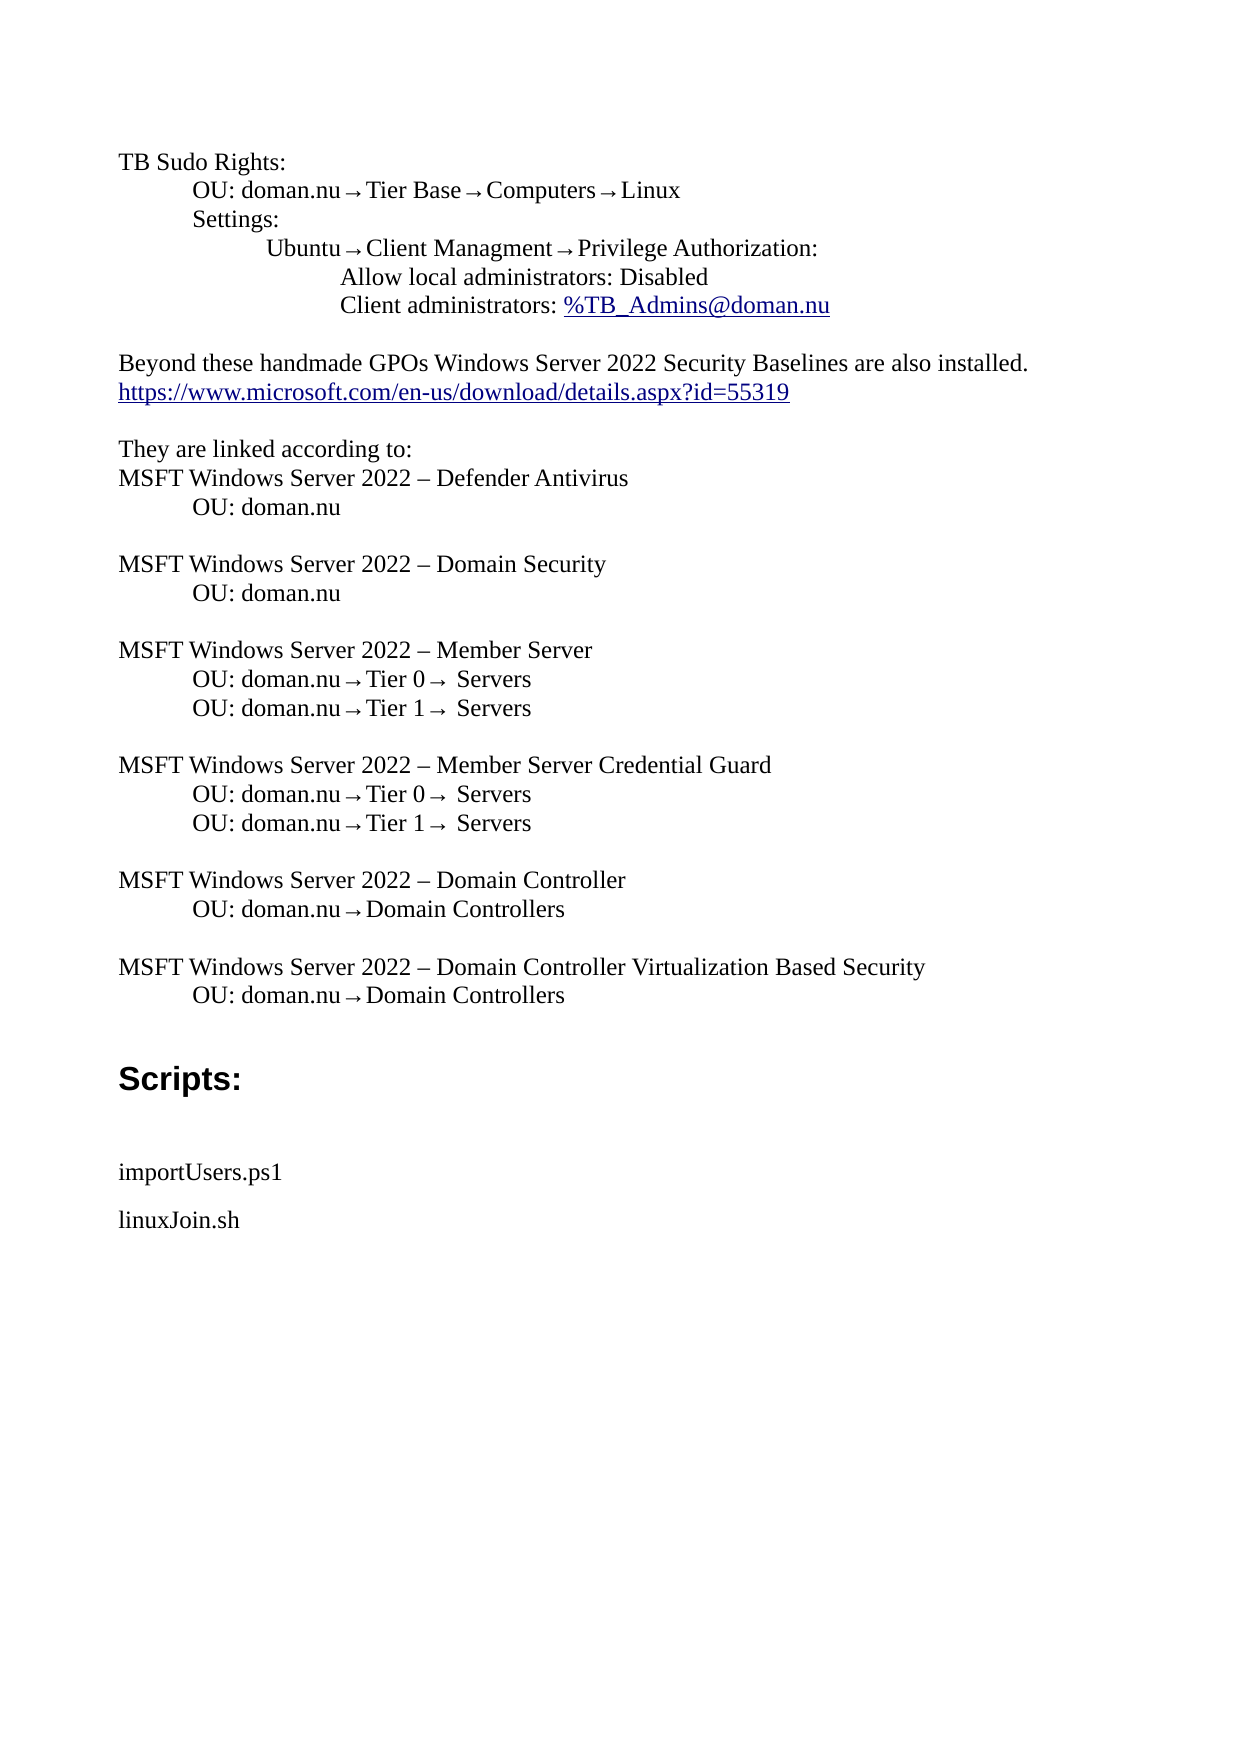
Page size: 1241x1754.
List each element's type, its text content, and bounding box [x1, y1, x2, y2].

text OU: doman.nu [118, 578, 1122, 607]
text OU: doman.nu→Domain Controllers [118, 894, 1122, 923]
subtitle Scripts: [118, 1059, 1122, 1097]
text OU: doman.nu→Domain Controllers [118, 981, 1122, 1009]
text MSFT Windows Server 2022 – Member Server Credential Guard [118, 751, 1122, 779]
text MSFT Windows Server 2022 – Domain Controller Virtualization Based Security [118, 952, 1122, 981]
text linuxJoin.sh [118, 1205, 1122, 1234]
text OU: doman.nu→Tier 0→ Servers [118, 664, 1122, 693]
text MSFT Windows Server 2022 – Defender Antivirus [118, 463, 1122, 492]
text MSFT Windows Server 2022 – Member Server [118, 636, 1122, 664]
text Client administrators: %TB_Admins@doman.nu [118, 291, 1122, 319]
text MSFT Windows Server 2022 – Domain Security [118, 549, 1122, 578]
text Allow local administrators: Disabled [118, 262, 1122, 291]
text MSFT Windows Server 2022 – Domain Controller [118, 866, 1122, 894]
text OU: doman.nu [118, 492, 1122, 521]
text importUsers.ps1 [118, 1157, 1122, 1186]
text OU: doman.nu→Tier 0→ Servers [118, 779, 1122, 808]
text TB Sudo Rights: [118, 147, 1122, 176]
text Settings: [118, 204, 1122, 233]
text Ubuntu→Client Managment→Privilege Authorization: [118, 233, 1122, 262]
text OU: doman.nu→Tier Base→Computers→Linux [118, 176, 1122, 204]
text OU: doman.nu→Tier 1→ Servers [118, 808, 1122, 837]
text OU: doman.nu→Tier 1→ Servers [118, 693, 1122, 722]
text They are linked according to: [118, 434, 1122, 463]
text Beyond these handmade GPOs Windows Server 2022 Security Baselines are also installed. https://www.microsoft.com/en-us/download/details.aspx?id=55319 [118, 348, 1122, 406]
